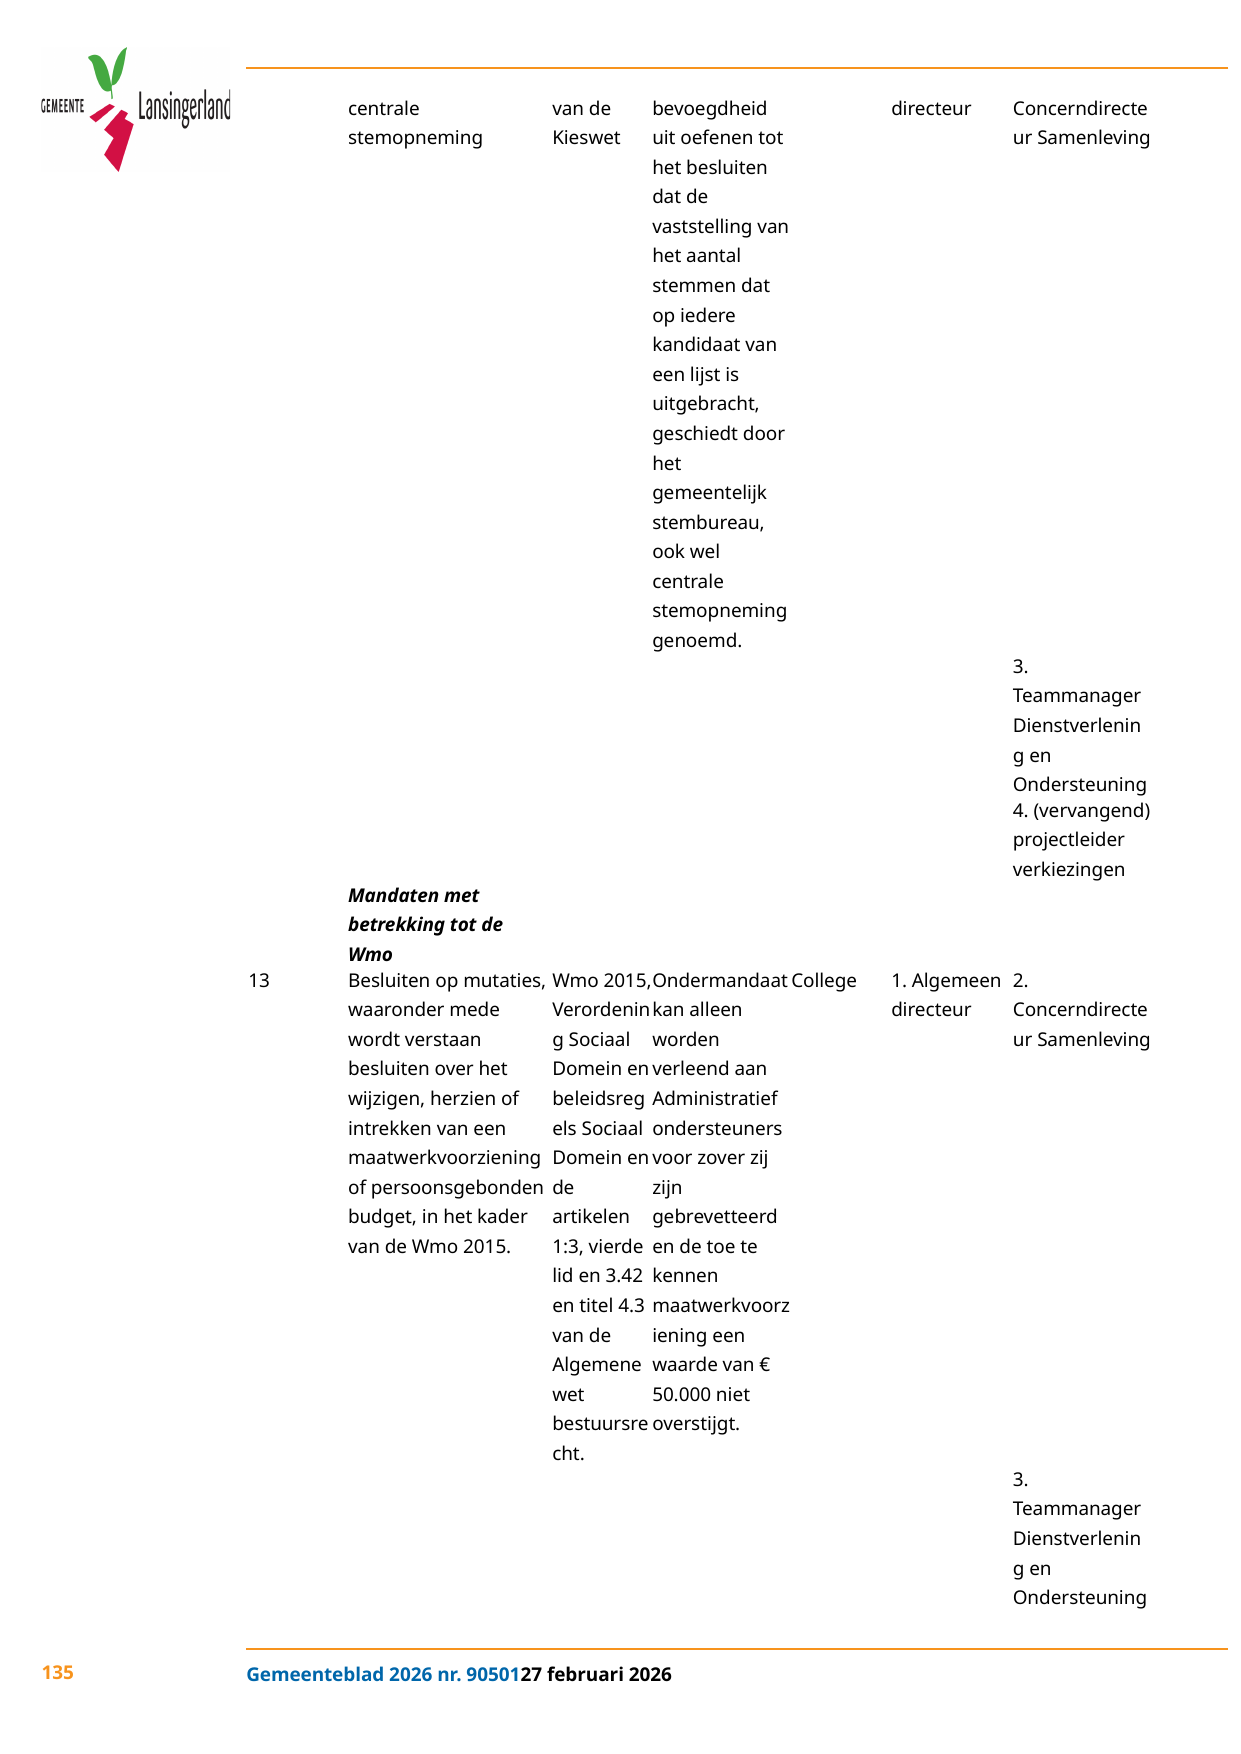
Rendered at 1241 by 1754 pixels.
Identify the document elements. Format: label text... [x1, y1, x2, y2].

table_cell [891, 1466, 1013, 1610]
table_cell [348, 1466, 552, 1610]
table_cell [248, 882, 348, 967]
table_cell [248, 653, 348, 797]
table_cell [891, 653, 1013, 797]
table_cell [652, 1466, 791, 1610]
picture [41, 47, 231, 172]
table_cell 3. Teammanager Dienstverlening en Ondersteuning [1013, 653, 1152, 797]
table_cell [248, 95, 348, 653]
table_cell [348, 797, 552, 882]
table_cell [248, 797, 348, 882]
table_cell [791, 95, 891, 653]
table_cell directeur [891, 95, 1013, 653]
table_cell [348, 653, 552, 797]
table_cell [652, 882, 791, 967]
table_cell [652, 797, 791, 882]
table_cell [791, 1466, 891, 1610]
table_cell 1. Algemeen directeur [891, 967, 1013, 1466]
table_cell [791, 653, 891, 797]
table_cell College [791, 967, 891, 1466]
table_cell [552, 797, 652, 882]
table_cell [891, 882, 1013, 967]
table_cell [891, 797, 1013, 882]
table_cell 2. Concerndirecteur Samenleving [1013, 967, 1152, 1466]
table_cell [552, 1466, 652, 1610]
table_cell 4. (vervangend) projectleider verkiezingen [1013, 797, 1152, 882]
table_cell [791, 797, 891, 882]
table_cell 3. Teammanager Dienstverlening en Ondersteuning [1013, 1466, 1152, 1610]
table_cell [652, 653, 791, 797]
table_cell [1013, 882, 1152, 967]
table_cell centrale stemopneming [348, 95, 552, 653]
table_cell Besluiten op mutaties, waaronder mede wordt verstaan besluiten over het wijzigen, herzien of intrekken van een maatwerkvoorziening of persoonsgebonden budget, in het kader van de Wmo 2015. [348, 967, 552, 1466]
table_cell bevoegdheid uit oefenen tot het besluiten dat de vaststelling van het aantal stemmen dat op iedere kandidaat van een lijst is uitgebracht, geschiedt door het gemeentelijk stembureau, ook wel centrale stemopneming genoemd. [652, 95, 791, 653]
table_cell Ondermandaat kan alleen worden verleend aan Administratief ondersteuners voor zover zij zijn gebrevetteerd en de toe te kennen maatwerkvoorziening een waarde van € 50.000 niet overstijgt. [652, 967, 791, 1466]
table_cell 13 [248, 967, 348, 1466]
table_cell [552, 653, 652, 797]
table_cell [248, 1466, 348, 1610]
table_cell [791, 882, 891, 967]
table_cell Concerndirecteur Samenleving [1013, 95, 1152, 653]
table_cell Wmo 2015, Verordening Sociaal Domein en beleidsregels Sociaal Domein en de artikelen 1:3, vierde lid en 3.42 en titel 4.3 van de Algemene wet bestuursrecht. [552, 967, 652, 1466]
table_cell van de Kieswet [552, 95, 652, 653]
table_cell [552, 882, 652, 967]
table_cell Mandaten met betrekking tot de Wmo [348, 882, 552, 967]
